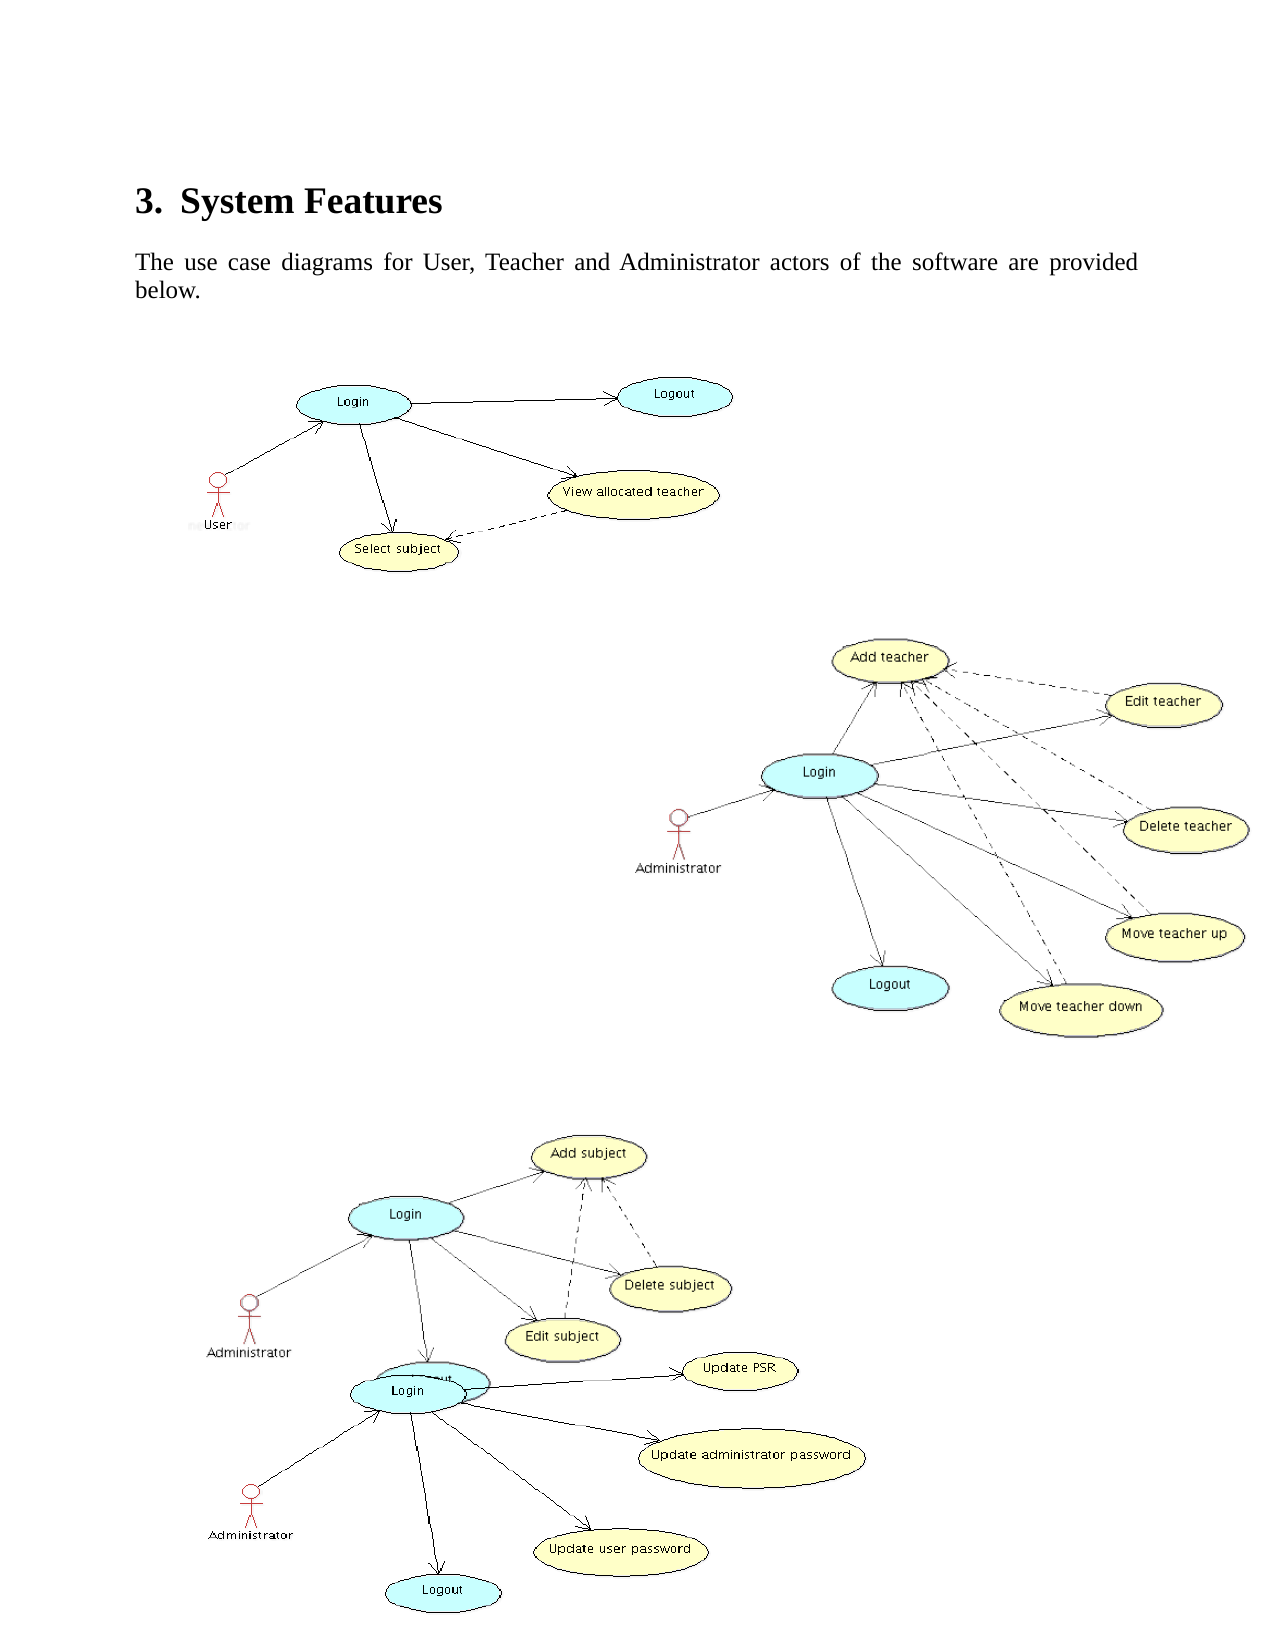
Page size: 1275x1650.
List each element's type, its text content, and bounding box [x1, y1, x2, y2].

picture [166, 346, 767, 594]
subtitle System Features [135, 179, 1140, 222]
text The use case diagrams for User, Teacher and Administrator actors of the software are provided below. [135, 247, 1140, 304]
picture [602, 612, 1275, 1063]
picture [165, 1100, 918, 1650]
